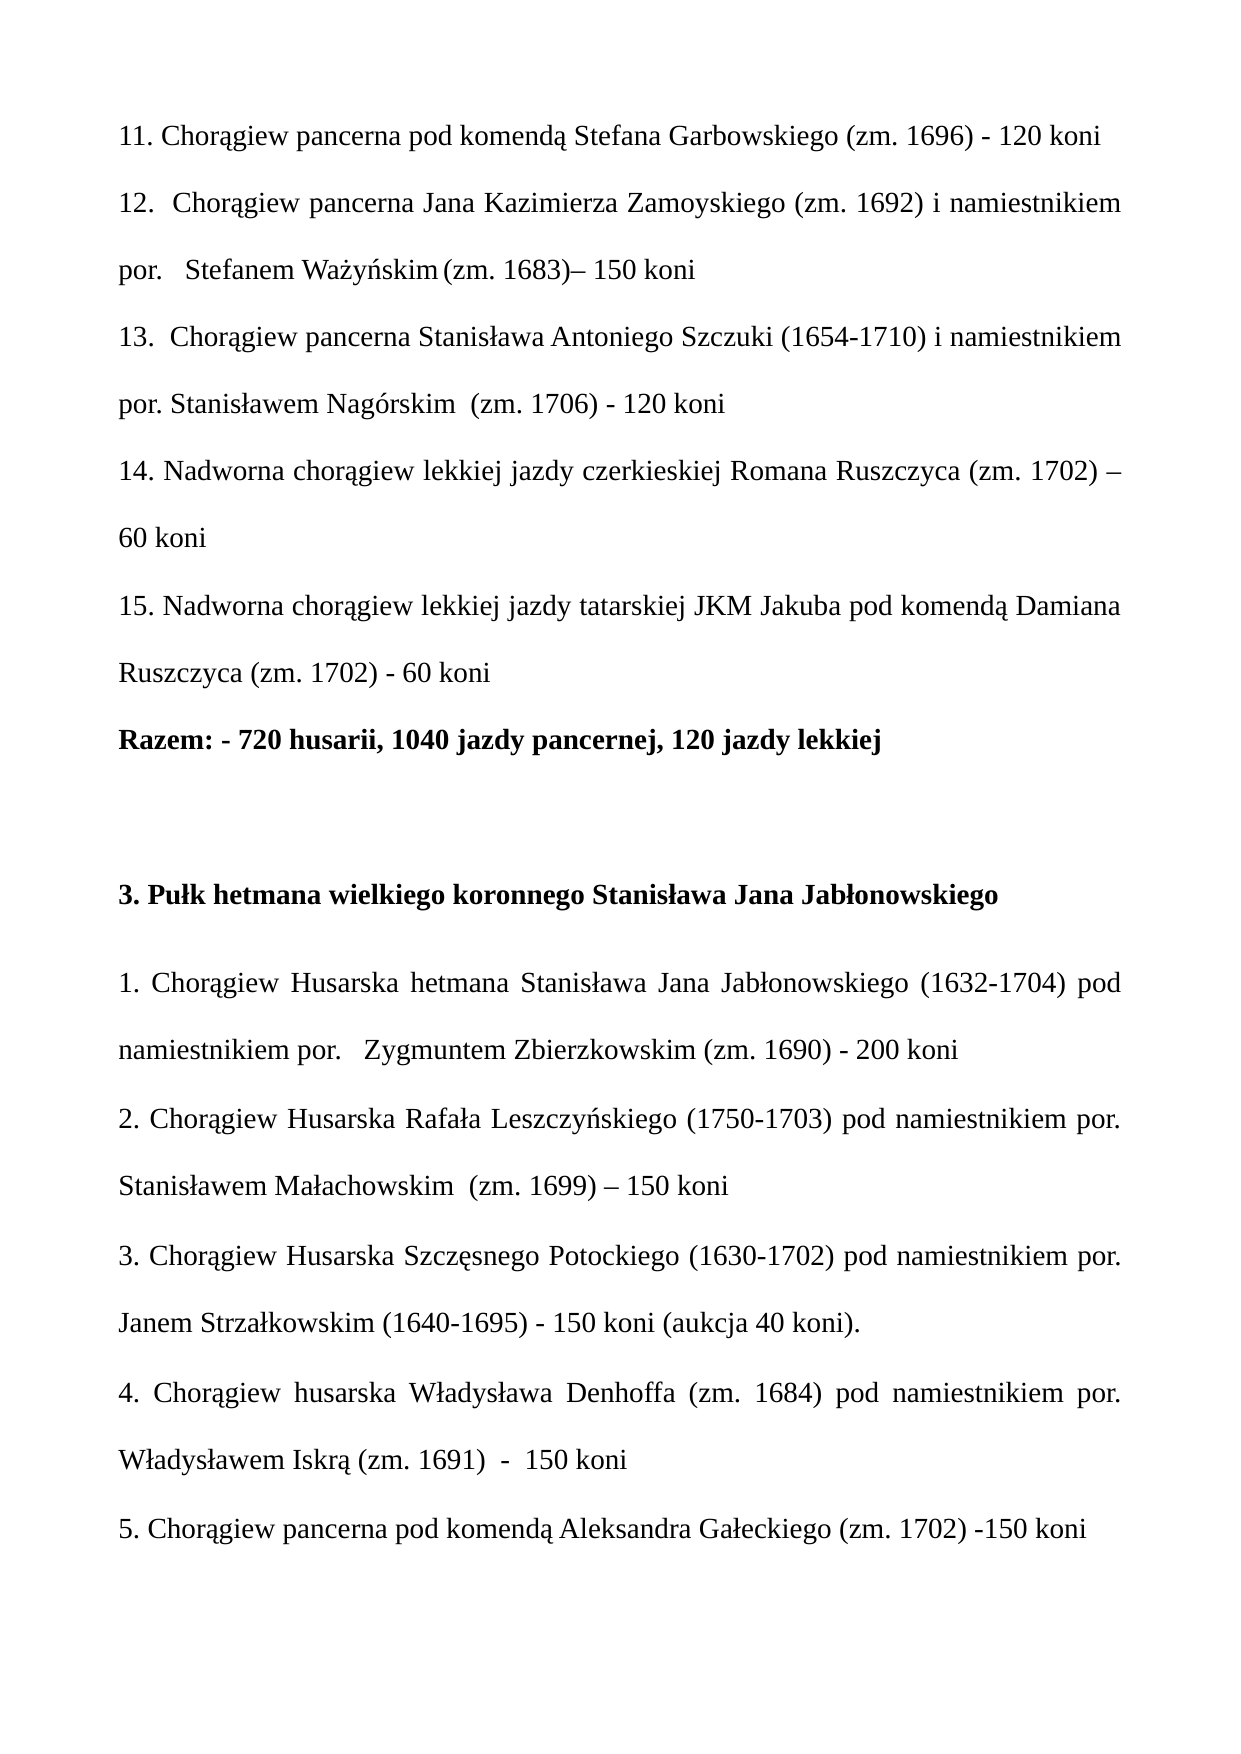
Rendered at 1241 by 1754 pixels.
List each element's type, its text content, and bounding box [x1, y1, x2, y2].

text 13. Chorągiew pancerna Stanisława Antoniego Szczuki (1654-1710) i namiestnikiem por. Stanisławem Nagórskim (zm. 1706) - 120 koni [118, 319, 1122, 420]
text 5. Chorągiew pancerna pod komendą Aleksandra Gałeckiego (zm. 1702) -150 koni [118, 1511, 1122, 1545]
text 4. Chorągiew husarska Władysława Denhoffa (zm. 1684) pod namiestnikiem por. Władysławem Iskrą (zm. 1691) - 150 koni [118, 1375, 1122, 1475]
text Razem: - 720 husarii, 1040 jazdy pancernej, 120 jazdy lekkiej [118, 722, 1122, 755]
text 15. Nadworna chorągiew lekkiej jazdy tatarskiej JKM Jakuba pod komendą Damiana Ruszczyca (zm. 1702) - 60 koni [118, 588, 1122, 688]
text 3. Pułk hetmana wielkiego koronnego Stanisława Jana Jabłonowskiego [118, 877, 1122, 910]
text 1. Chorągiew Husarska hetmana Stanisława Jana Jabłonowskiego (1632-1704) pod namiestnikiem por. Zygmuntem Zbierzkowskim (zm. 1690) - 200 koni [118, 965, 1122, 1065]
text 14. Nadworna chorągiew lekkiej jazdy czerkieskiej Romana Ruszczyca (zm. 1702) – 60 koni [118, 453, 1122, 554]
text 11. Chorągiew pancerna pod komendą Stefana Garbowskiego (zm. 1696) - 120 koni [118, 118, 1122, 152]
text 12. Chorągiew pancerna Jana Kazimierza Zamoyskiego (zm. 1692) i namiestnikiem por. Stefanem Ważyńskim (zm. 1683)– 150 koni [118, 185, 1122, 286]
text 2. Chorągiew Husarska Rafała Leszczyńskiego (1750-1703) pod namiestnikiem por. Stanisławem Małachowskim (zm. 1699) – 150 koni [118, 1101, 1122, 1202]
text 3. Chorągiew Husarska Szczęsnego Potockiego (1630-1702) pod namiestnikiem por. Janem Strzałkowskim (1640-1695) - 150 koni (aukcja 40 koni). [118, 1238, 1122, 1339]
